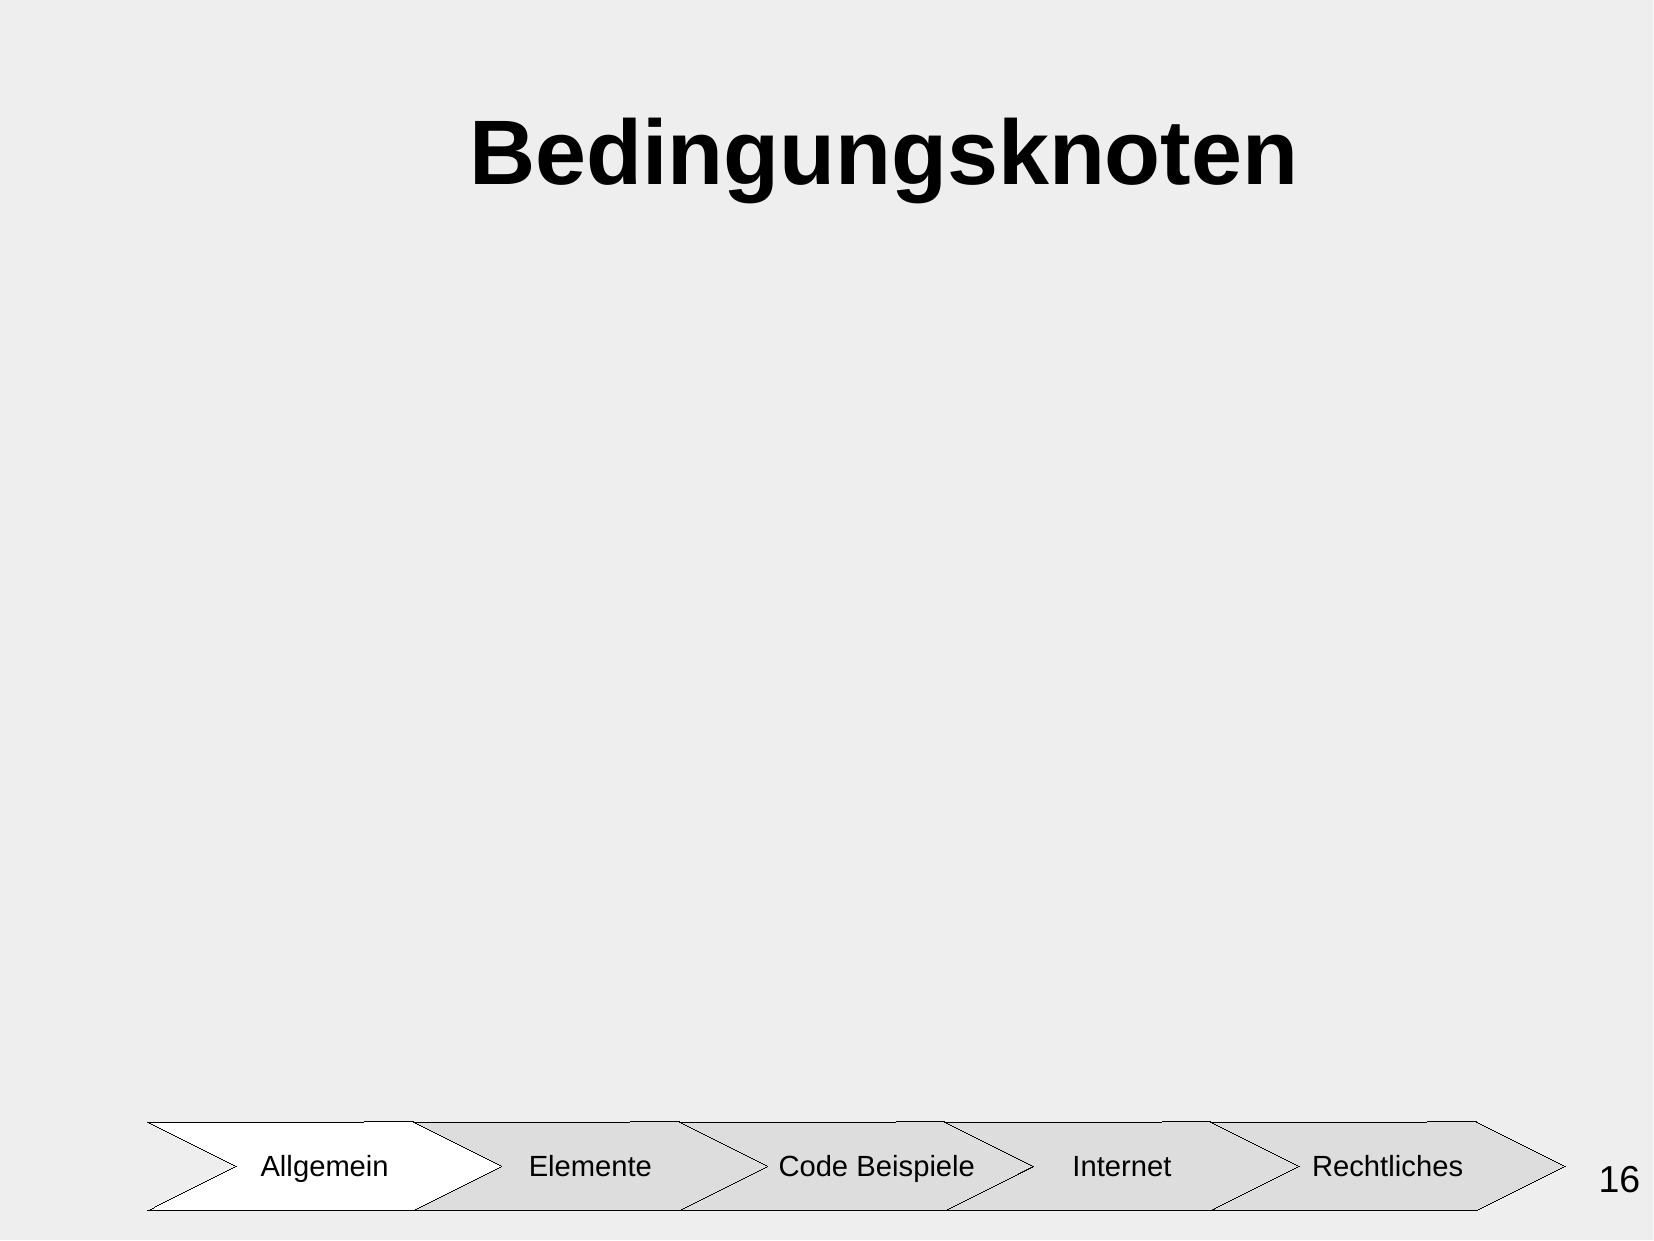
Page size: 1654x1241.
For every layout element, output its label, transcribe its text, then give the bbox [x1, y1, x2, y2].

text_box [1584, 1151, 1654, 1209]
text_box Code Beispiele [679, 1121, 1032, 1211]
text_box Rechtliches [1210, 1121, 1566, 1211]
text_box Allgemein [147, 1121, 500, 1211]
text_box Elemente [413, 1121, 766, 1211]
text_box Internet [944, 1121, 1297, 1211]
title Bedingungsknoten [124, 49, 1613, 257]
